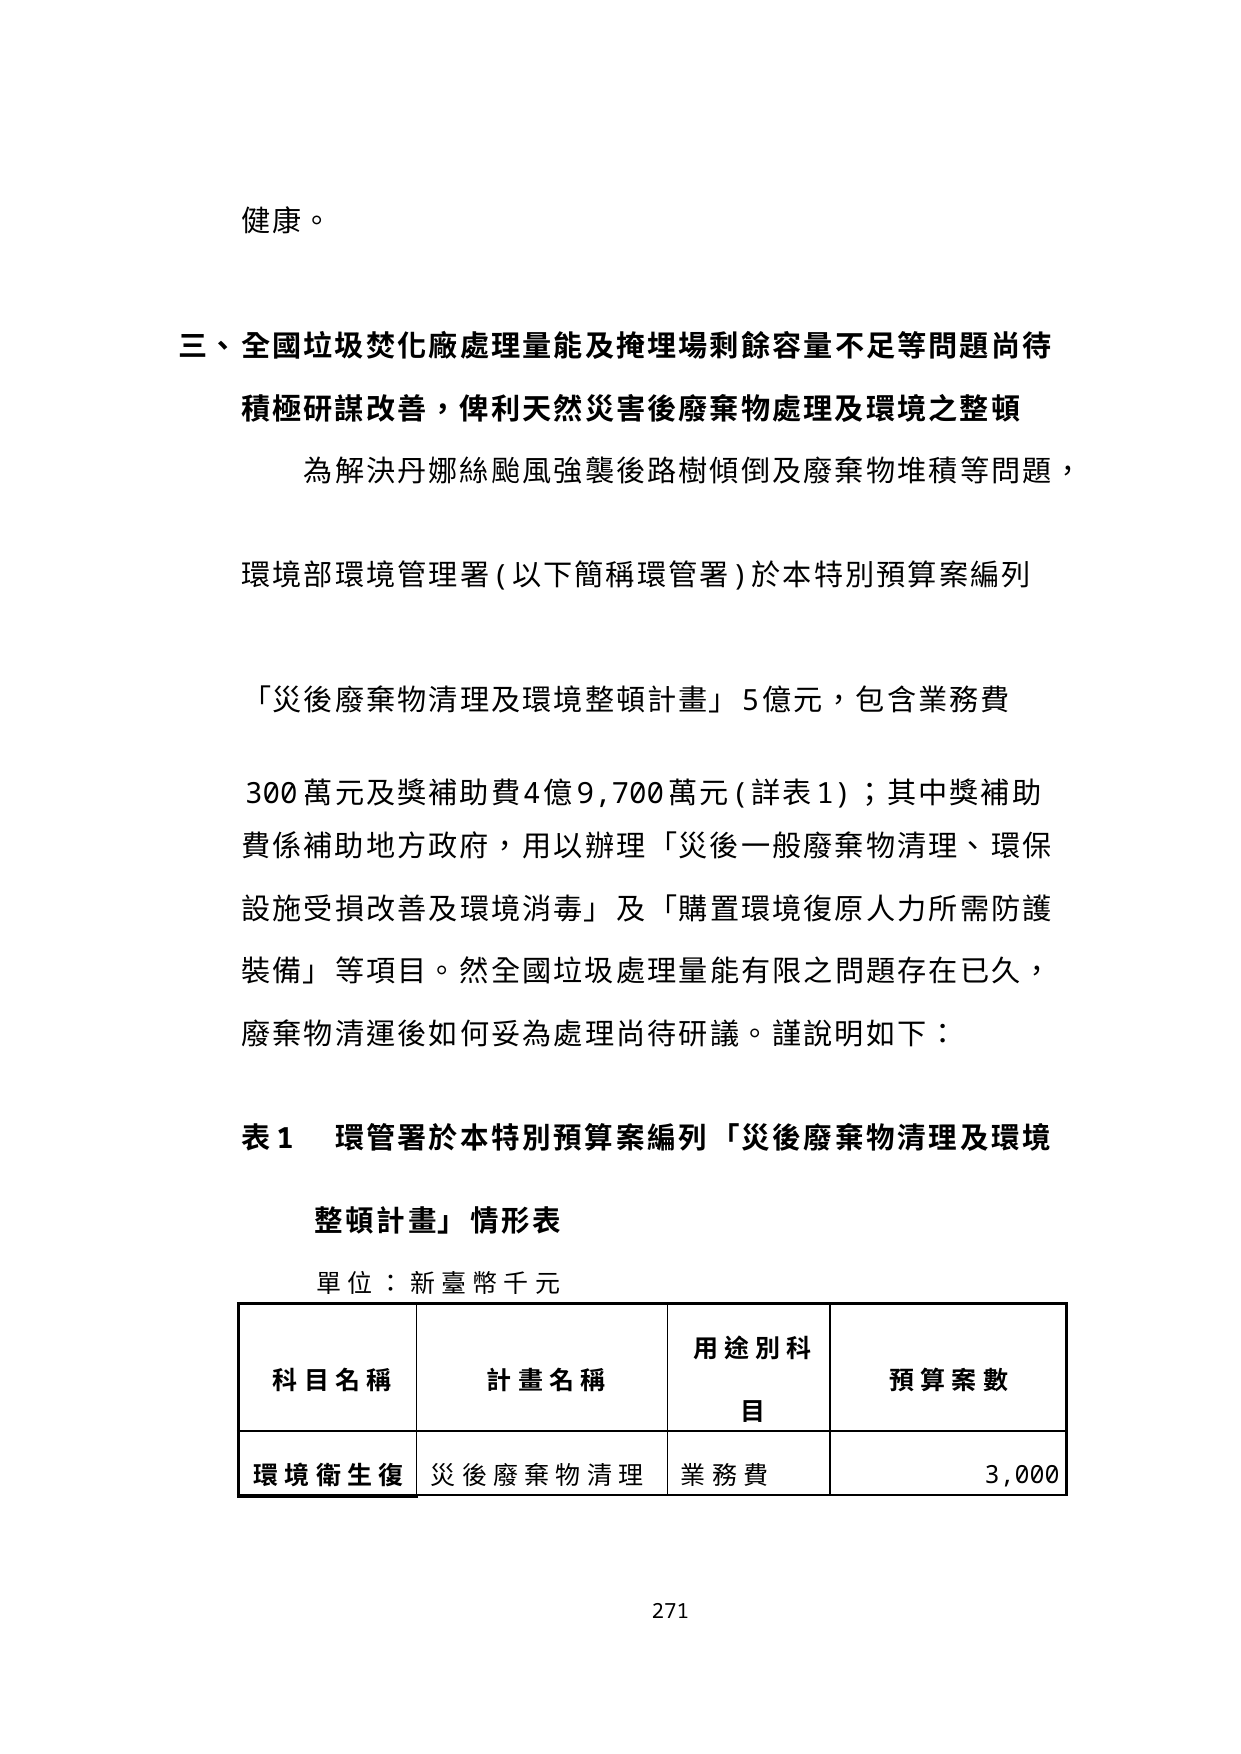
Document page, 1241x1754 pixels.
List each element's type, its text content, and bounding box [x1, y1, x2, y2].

text 表1 環管署於本特別預算案編列「災後廢棄物清理及環境整頓計畫」情形表 單位：新臺幣千元 [232, 1052, 1063, 1302]
table_cell 3,000 [831, 1432, 1065, 1494]
text 三、全國垃圾焚化廠處理量能及掩埋場剩餘容量不足等問題尚待積極研謀改善，俾利天然災害後廢棄物處理及環境之整頓 [177, 302, 1063, 427]
table_header 科目名稱 [240, 1305, 416, 1430]
table_cell 災後廢棄物清理 [417, 1432, 667, 1494]
table_header 用途別科目 [668, 1305, 829, 1430]
table_cell 環境衛生復 [240, 1432, 416, 1494]
text 健康。 [236, 177, 1063, 240]
table_cell 業務費 [668, 1432, 829, 1494]
table_header 預算案數 [831, 1305, 1065, 1430]
text 為解決丹娜絲颱風強襲後路樹傾倒及廢棄物堆積等問題，環境部環境管理署(以下簡稱環管署)於本特別預算案編列「災後廢棄物清理及環境整頓計畫」5億元，包含業務費300萬元及獎補助費4億9,700萬元(詳表1)；其中獎補助費係補助地方政府，用以辦理「災後一般廢棄物清理、環保設施受損改善及環境消毒」及「購置環境復原人力所需防護裝備」等項目。然全國垃圾處理量能有限之問題存在已久，廢棄物清運後如何妥為處理尚待研議。謹說明如下： [236, 427, 1063, 1052]
table_header 計畫名稱 [417, 1305, 667, 1430]
